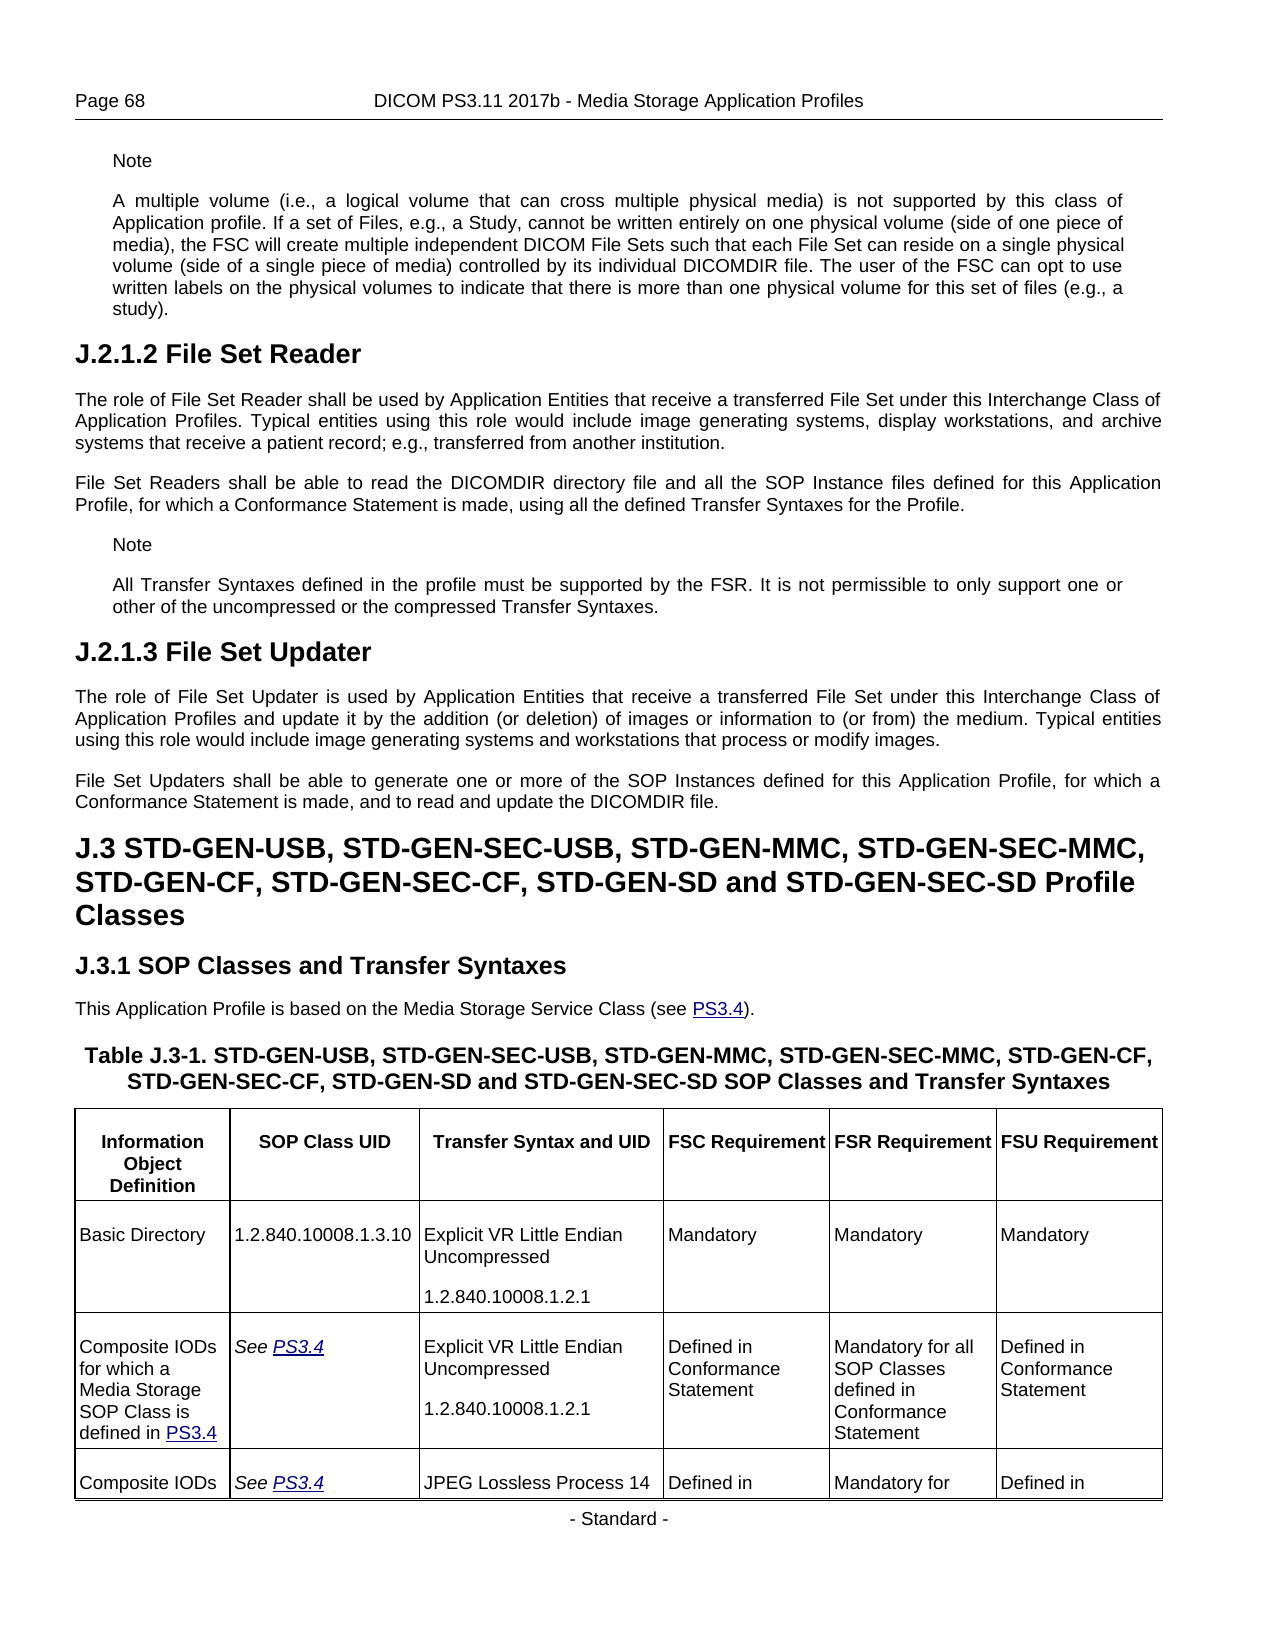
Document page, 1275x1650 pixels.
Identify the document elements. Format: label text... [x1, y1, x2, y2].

text A multiple volume (i.e., a logical volume that can cross multiple physical media) is not supported by this class of Application profile. If a set of Files, e.g., a Study, cannot be written entirely on one physical volume (side of one piece of media), the FSC will create multiple independent DICOM File Sets such that each File Set can reside on a single physical volume (side of a single piece of media) controlled by its individual DICOMDIR file. The user of the FSC can opt to use written labels on the physical volumes to indicate that there is more than one physical volume for this set of files (e.g., a study). [112, 190, 1125, 320]
table_header FSR Requirement [830, 1109, 996, 1200]
text Table J.3-1. STD-GEN-USB, STD-GEN-SEC-USB, STD-GEN-MMC, STD-GEN-SEC-MMC, STD-GEN-CF, STD-GEN-SEC-CF, STD-GEN-SD and STD-GEN-SEC-SD SOP Classes and Transfer Syntaxes [75, 1042, 1162, 1094]
table_cell Defined in Conformance Statement [997, 1313, 1162, 1448]
table_cell Mandatory [664, 1201, 829, 1312]
text File Set Updaters shall be able to generate one or more of the SOP Instances defined for this Application Profile, for which a Conformance Statement is made, and to read and update the DICOMDIR file. [75, 769, 1162, 812]
table_cell JPEG Lossless Process 14 [420, 1449, 663, 1497]
table_cell Mandatory for all SOP Classes defined in Conformance Statement [830, 1313, 996, 1448]
table_cell 1.2.840.10008.1.3.10 [231, 1201, 419, 1312]
table_cell Defined in [997, 1449, 1162, 1497]
text The role of File Set Updater is used by Application Entities that receive a transferred File Set under this Interchange Class of Application Profiles and update it by the addition (or deletion) of images or information to (or from) the medium. Typical entities using this role would include image generating systems and workstations that process or modify images. [75, 686, 1162, 751]
text Note [112, 150, 1125, 172]
text J.2.1.3 File Set Updater [75, 636, 1162, 667]
text All Transfer Syntaxes defined in the profile must be supported by the FSR. It is not permissible to only support one or other of the uncompressed or the compressed Transfer Syntaxes. [112, 574, 1125, 617]
text Note [112, 534, 1125, 555]
text File Set Readers shall be able to read the DICOMDIR directory file and all the SOP Instance files defined for this Application Profile, for which a Conformance Statement is made, using all the defined Transfer Syntaxes for the Profile. [75, 472, 1162, 515]
table_cell Defined in [664, 1449, 829, 1497]
table_cell Explicit VR Little Endian Uncompressed 1.2.840.10008.1.2.1 [420, 1313, 663, 1448]
text This Application Profile is based on the Media Storage Service Class (see PS3.4). [75, 998, 1162, 1020]
table_header SOP Class UID [231, 1109, 419, 1200]
table_cell Explicit VR Little Endian Uncompressed 1.2.840.10008.1.2.1 [420, 1201, 663, 1312]
table_header Information Object Definition [76, 1109, 229, 1200]
table_cell Basic Directory [76, 1201, 229, 1312]
table_header Transfer Syntax and UID [420, 1109, 663, 1200]
table_cell Defined in Conformance Statement [664, 1313, 829, 1448]
table_cell See PS3.4 [231, 1313, 419, 1448]
text J.3.1 SOP Classes and Transfer Syntaxes [75, 951, 1162, 979]
table_cell Mandatory [997, 1201, 1162, 1312]
table_header FSC Requirement [664, 1109, 829, 1200]
table_cell Composite IODs [76, 1449, 229, 1497]
text J.2.1.2 File Set Reader [75, 338, 1162, 370]
table_header FSU Requirement [997, 1109, 1162, 1200]
text J.3 STD-GEN-USB, STD-GEN-SEC-USB, STD-GEN-MMC, STD-GEN-SEC-MMC, STD-GEN-CF, STD-GEN-SEC-CF, STD-GEN-SD and STD-GEN-SEC-SD Profile Classes [75, 831, 1162, 932]
table_cell Mandatory for [830, 1449, 996, 1497]
table_cell See PS3.4 [231, 1449, 419, 1497]
text The role of File Set Reader shall be used by Application Entities that receive a transferred File Set under this Interchange Class of Application Profiles. Typical entities using this role would include image generating systems, display workstations, and archive systems that receive a patient record; e.g., transferred from another institution. [75, 388, 1162, 453]
table_cell Composite IODs for which a Media Storage SOP Class is defined in PS3.4 [76, 1313, 229, 1448]
table_cell Mandatory [830, 1201, 996, 1312]
